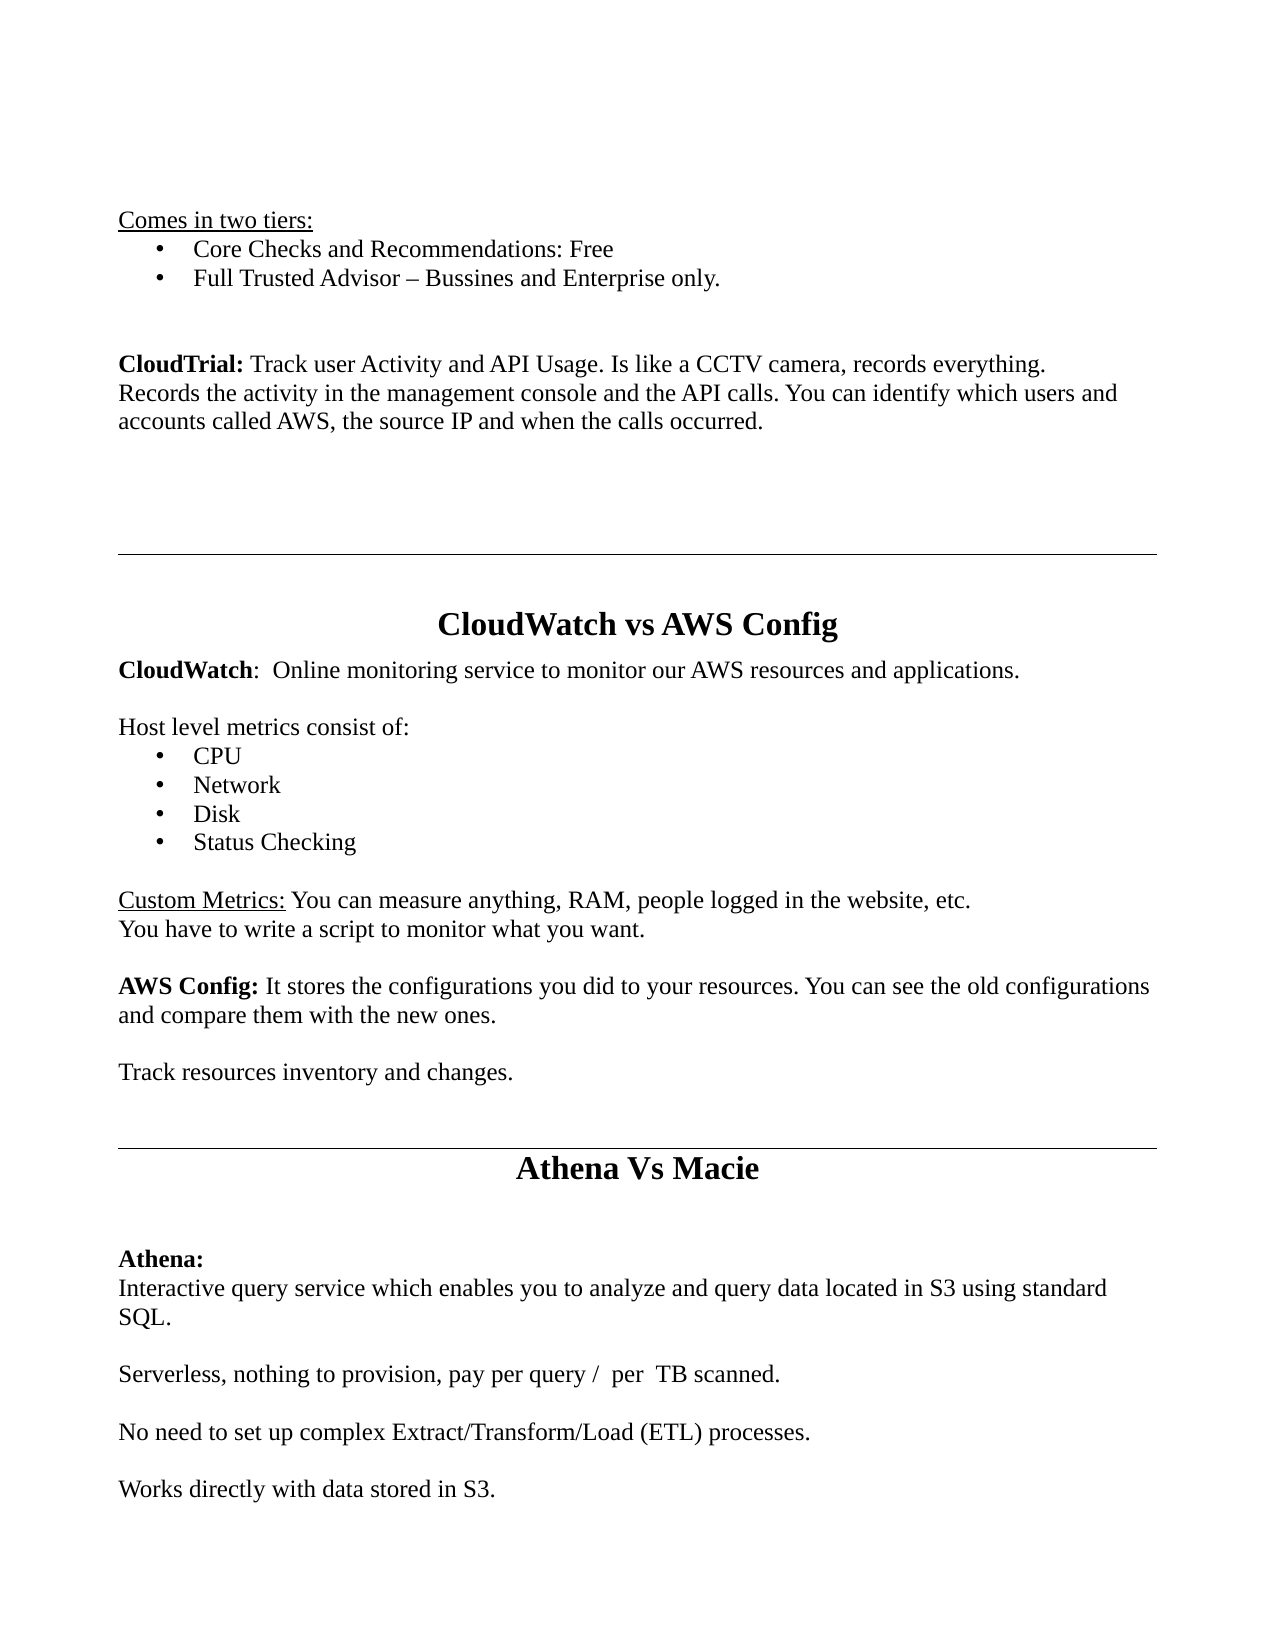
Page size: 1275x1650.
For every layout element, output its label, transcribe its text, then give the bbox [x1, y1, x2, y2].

text Comes in two tiers: [118, 205, 1157, 234]
list Core Checks and Recommendations: Free [156, 234, 1157, 263]
list Status Checking [156, 827, 1157, 856]
list CPU [156, 741, 1157, 770]
text No need to set up complex Extract/Transform/Load (ETL) processes. [118, 1417, 1157, 1445]
text CloudTrial: Track user Activity and API Usage. Is like a CCTV camera, records everything. [118, 349, 1157, 378]
subtitle CloudWatch vs AWS Config [118, 604, 1157, 642]
list Disk [156, 799, 1157, 827]
text You have to write a script to monitor what you want. [118, 914, 1157, 942]
text Interactive query service which enables you to analyze and query data located in S3 using standard SQL. [118, 1273, 1157, 1330]
text Serverless, nothing to provision, pay per query / per TB scanned. [118, 1359, 1157, 1388]
list Network [156, 770, 1157, 799]
text Works directly with data stored in S3. [118, 1474, 1157, 1503]
text CloudWatch: Online monitoring service to monitor our AWS resources and applications. [118, 655, 1157, 684]
text Athena: [118, 1244, 1157, 1273]
text Custom Metrics: You can measure anything, RAM, people logged in the website, etc. [118, 885, 1157, 914]
text Athena Vs Macie [118, 1149, 1157, 1187]
text Records the activity in the management console and the API calls. You can identify which users and accounts called AWS, the source IP and when the calls occurred. [118, 378, 1157, 435]
list Full Trusted Advisor – Bussines and Enterprise only. [156, 263, 1157, 291]
text Track resources inventory and changes. [118, 1057, 1157, 1086]
text Host level metrics consist of: [118, 712, 1157, 741]
text AWS Config: It stores the configurations you did to your resources. You can see the old configurations and compare them with the new ones. [118, 971, 1157, 1029]
